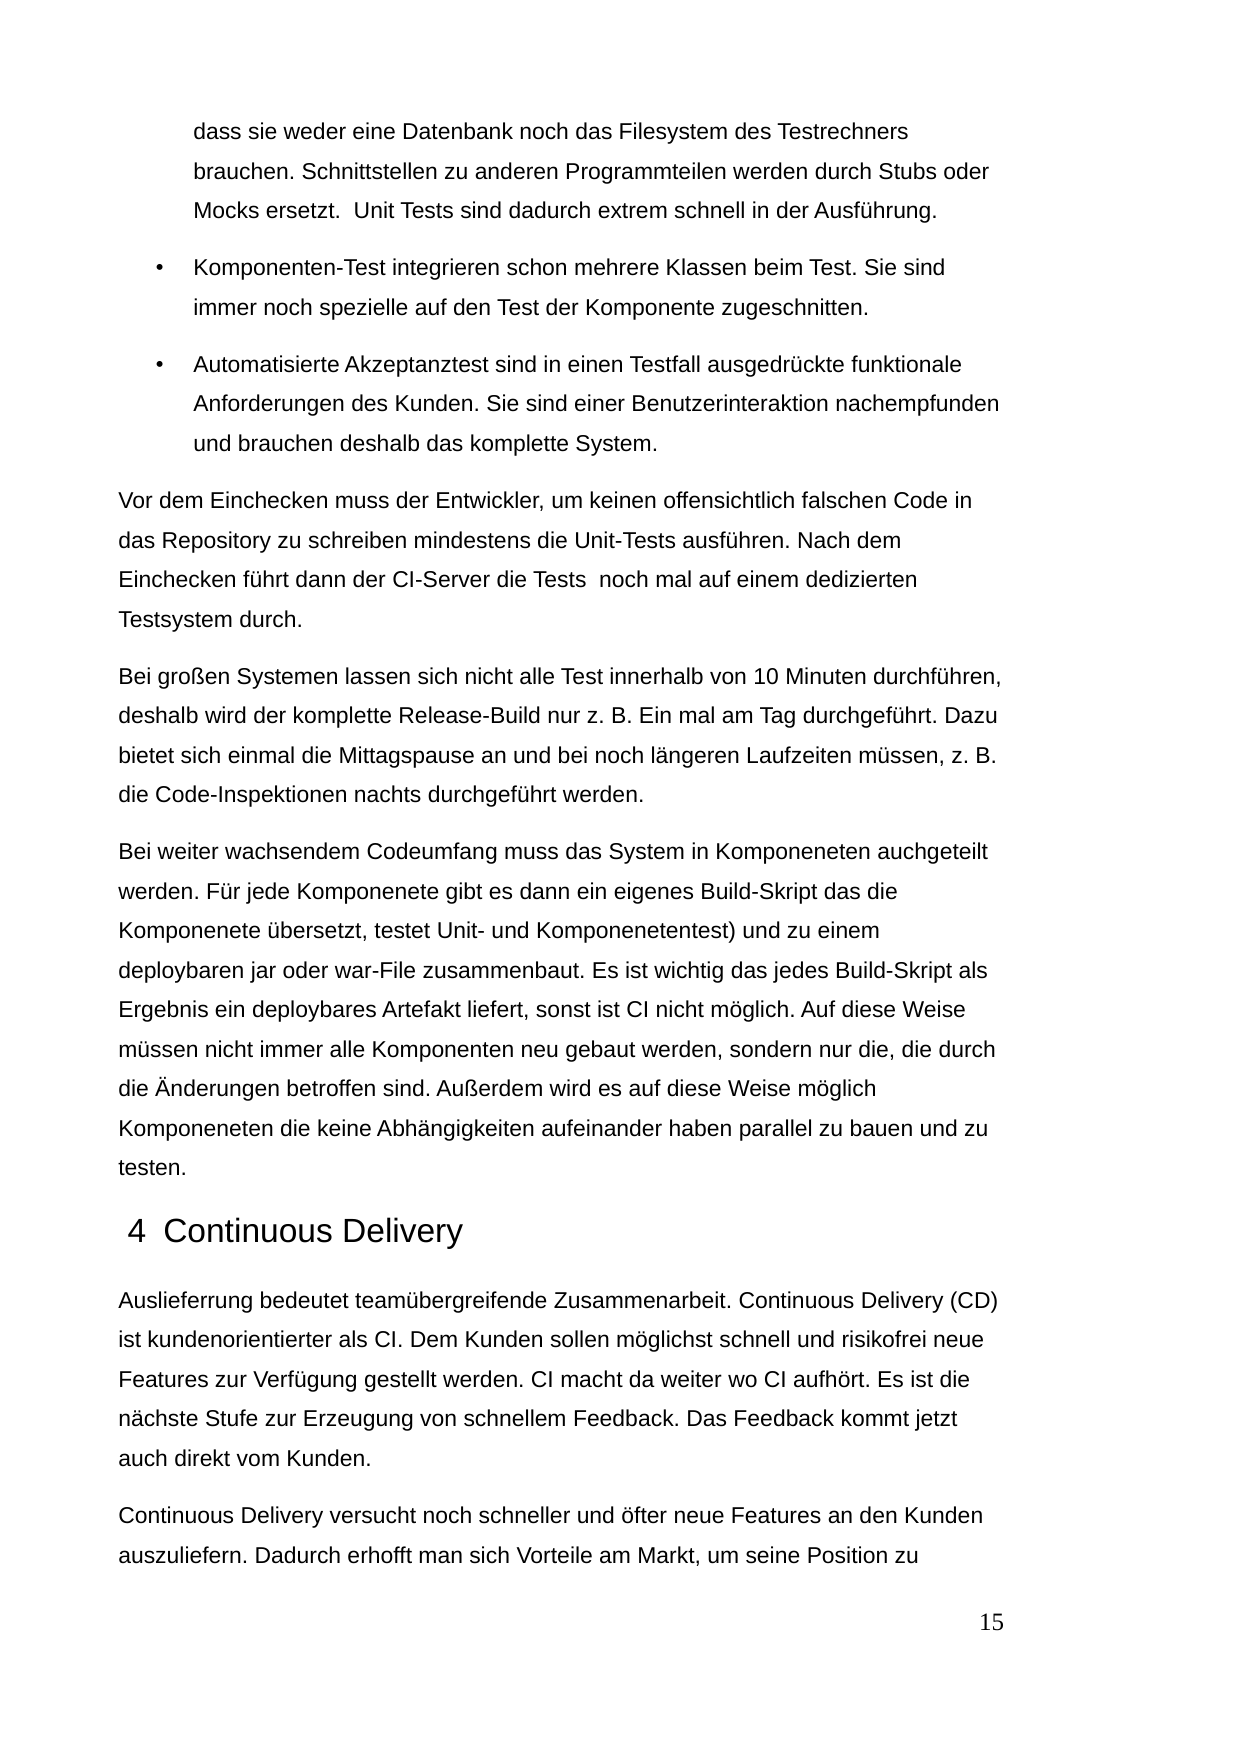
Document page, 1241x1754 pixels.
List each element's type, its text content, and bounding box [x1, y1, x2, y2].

list dass sie weder eine Datenbank noch das Filesystem des Testrechners brauchen. Schnittstellen zu anderen Programmteilen werden durch Stubs oder Mocks ersetzt. Unit Tests sind dadurch extrem schnell in der Ausführung. [156, 118, 1004, 223]
list Automatisierte Akzeptanztest sind in einen Testfall ausgedrückte funktionale Anforderungen des Kunden. Sie sind einer Benutzerinteraktion nachempfunden und brauchen deshalb das komplette System. [156, 351, 1004, 456]
list Komponenten-Test integrieren schon mehrere Klassen beim Test. Sie sind immer noch spezielle auf den Test der Komponente zugeschnitten. [156, 254, 1004, 320]
text Bei weiter wachsendem Codeumfang muss das System in Komponeneten auchgeteilt werden. Für jede Komponenete gibt es dann ein eigenes Build-Skript das die Komponenete übersetzt, testet Unit- und Komponenetentest) und zu einem deploybaren jar oder war-File zusammenbaut. Es ist wichtig das jedes Build-Skript als Ergebnis ein deploybares Artefakt liefert, sonst ist CI nicht möglich. Auf diese Weise müssen nicht immer alle Komponenten neu gebaut werden, sondern nur die, die durch die Änderungen betroffen sind. Außerdem wird es auf diese Weise möglich Komponeneten die keine Abhängigkeiten aufeinander haben parallel zu bauen und zu testen. [118, 838, 1004, 1181]
text Auslieferrung bedeutet teamübergreifende Zusammenarbeit. Continuous Delivery (CD) ist kundenorientierter als CI. Dem Kunden sollen möglichst schnell und risikofrei neue Features zur Verfügung gestellt werden. CI macht da weiter wo CI aufhört. Es ist die nächste Stufe zur Erzeugung von schnellem Feedback. Das Feedback kommt jetzt auch direkt vom Kunden. [118, 1287, 1004, 1471]
text Bei großen Systemen lassen sich nicht alle Test innerhalb von 10 Minuten durchführen, deshalb wird der komplette Release-Build nur z. B. Ein mal am Tag durchgeführt. Dazu bietet sich einmal die Mittagspause an und bei noch längeren Laufzeiten müssen, z. B. die Code-Inspektionen nachts durchgeführt werden. [118, 663, 1004, 807]
text Vor dem Einchecken muss der Entwickler, um keinen offensichtlich falschen Code in das Repository zu schreiben mindestens die Unit-Tests ausführen. Nach dem Einchecken führt dann der CI-Server die Tests noch mal auf einem dedizierten Testsystem durch. [118, 487, 1004, 632]
subtitle Continuous Delivery [118, 1211, 1004, 1250]
text Continuous Delivery versucht noch schneller und öfter neue Features an den Kunden auszuliefern. Dadurch erhofft man sich Vorteile am Markt, um seine Position zu [118, 1502, 1004, 1568]
